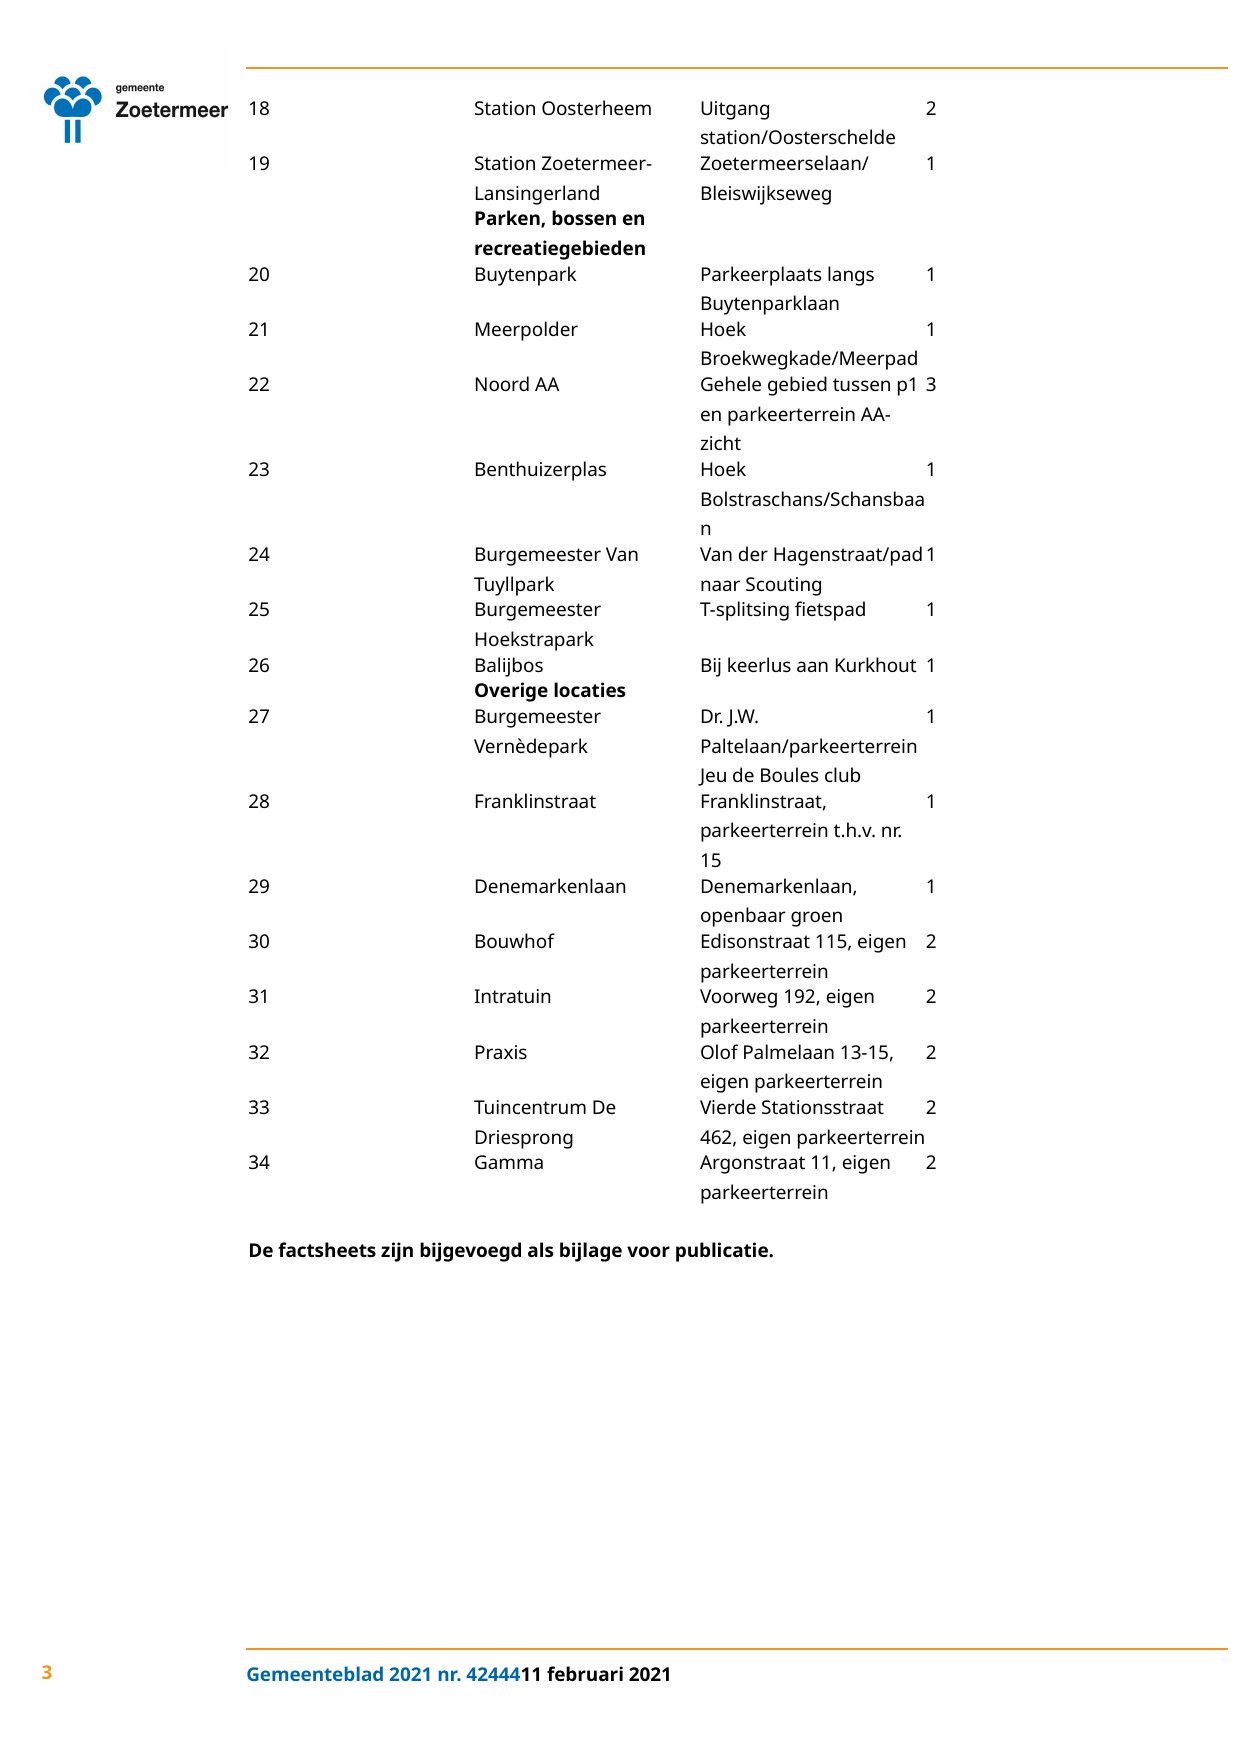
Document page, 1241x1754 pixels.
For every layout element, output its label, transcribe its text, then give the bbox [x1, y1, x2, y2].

table_cell Denemarkenlaan, openbaar groen [700, 873, 926, 928]
table_cell 2 [926, 95, 1152, 150]
table_cell Station Zoetermeer-Lansingerland [474, 150, 700, 205]
table_cell 23 [248, 456, 474, 541]
table_cell 25 [248, 596, 474, 652]
table_cell [926, 205, 1152, 261]
table_cell 2 [926, 1094, 1152, 1149]
table_cell Argonstraat 11, eigen parkeerterrein [700, 1150, 926, 1205]
table_cell Bij keerlus aan Kurkhout [700, 652, 926, 677]
table_cell 33 [248, 1094, 474, 1149]
table_cell Burgemeester Vernèdepark [474, 703, 700, 788]
table_cell Tuincentrum De Driesprong [474, 1094, 700, 1149]
table_cell 30 [248, 928, 474, 984]
table_cell Hoek Broekwegkade/Meerpad [700, 316, 926, 371]
table_cell Hoek Bolstraschans/Schansbaan [700, 456, 926, 541]
table_cell Station Oosterheem [474, 95, 700, 150]
table_cell 29 [248, 873, 474, 928]
text De factsheets zijn bijgevoegd als bijlage voor publicatie. [248, 1238, 1152, 1263]
table_cell [926, 678, 1152, 703]
table_cell 1 [926, 541, 1152, 596]
table_cell Meerpolder [474, 316, 700, 371]
table_cell Burgemeester Van Tuyllpark [474, 541, 700, 596]
table_cell Gamma [474, 1150, 700, 1205]
table_cell Praxis [474, 1039, 700, 1094]
table_cell Intratuin [474, 984, 700, 1039]
table_cell Overige locaties [474, 678, 700, 703]
table_cell 2 [926, 928, 1152, 984]
table_cell 32 [248, 1039, 474, 1094]
table_cell [700, 678, 926, 703]
table_cell Olof Palmelaan 13-15, eigen parkeerterrein [700, 1039, 926, 1094]
table_cell Dr. J.W. Paltelaan/parkeerterrein Jeu de Boules club [700, 703, 926, 788]
table_cell 2 [926, 1150, 1152, 1205]
table_cell Parkeerplaats langs Buytenparklaan [700, 261, 926, 316]
table_cell [248, 678, 474, 703]
table_cell 1 [926, 456, 1152, 541]
table_cell Gehele gebied tussen p1 en parkeerterrein AA-zicht [700, 371, 926, 456]
table_cell Van der Hagenstraat/pad naar Scouting [700, 541, 926, 596]
table_cell 31 [248, 984, 474, 1039]
table_cell Edisonstraat 115, eigen parkeerterrein [700, 928, 926, 984]
table_cell [700, 205, 926, 261]
table_cell Benthuizerplas [474, 456, 700, 541]
table_cell Denemarkenlaan [474, 873, 700, 928]
table_cell 1 [926, 316, 1152, 371]
table_cell T-splitsing fietspad [700, 596, 926, 652]
table_cell Franklinstraat [474, 788, 700, 873]
table_cell 19 [248, 150, 474, 205]
table_cell Voorweg 192, eigen parkeerterrein [700, 984, 926, 1039]
table_cell Vierde Stationsstraat 462, eigen parkeerterrein [700, 1094, 926, 1149]
table_cell Noord AA [474, 371, 700, 456]
table_cell 3 [926, 371, 1152, 456]
table_cell 1 [926, 703, 1152, 788]
table_cell 2 [926, 1039, 1152, 1094]
table_cell Zoetermeerselaan/Bleiswijkseweg [700, 150, 926, 205]
table_cell 1 [926, 596, 1152, 652]
table_cell 20 [248, 261, 474, 316]
table_cell 24 [248, 541, 474, 596]
table_cell 34 [248, 1150, 474, 1205]
table_cell Franklinstraat, parkeerterrein t.h.v. nr. 15 [700, 788, 926, 873]
table_cell [248, 205, 474, 261]
table_cell Bouwhof [474, 928, 700, 984]
table_cell 1 [926, 150, 1152, 205]
table_cell 27 [248, 703, 474, 788]
table_cell 1 [926, 788, 1152, 873]
table_cell 1 [926, 261, 1152, 316]
table_cell 26 [248, 652, 474, 677]
table_cell 18 [248, 95, 474, 150]
table_cell 1 [926, 873, 1152, 928]
table_cell Parken, bossen en recreatiegebieden [474, 205, 700, 261]
table_cell 22 [248, 371, 474, 456]
table_cell Balijbos [474, 652, 700, 677]
table_cell 2 [926, 984, 1152, 1039]
table_cell Burgemeester Hoekstrapark [474, 596, 700, 652]
picture [41, 47, 231, 172]
table_cell 21 [248, 316, 474, 371]
table_cell 28 [248, 788, 474, 873]
table_cell Buytenpark [474, 261, 700, 316]
table_cell Uitgang station/Oosterschelde [700, 95, 926, 150]
table_cell 1 [926, 652, 1152, 677]
